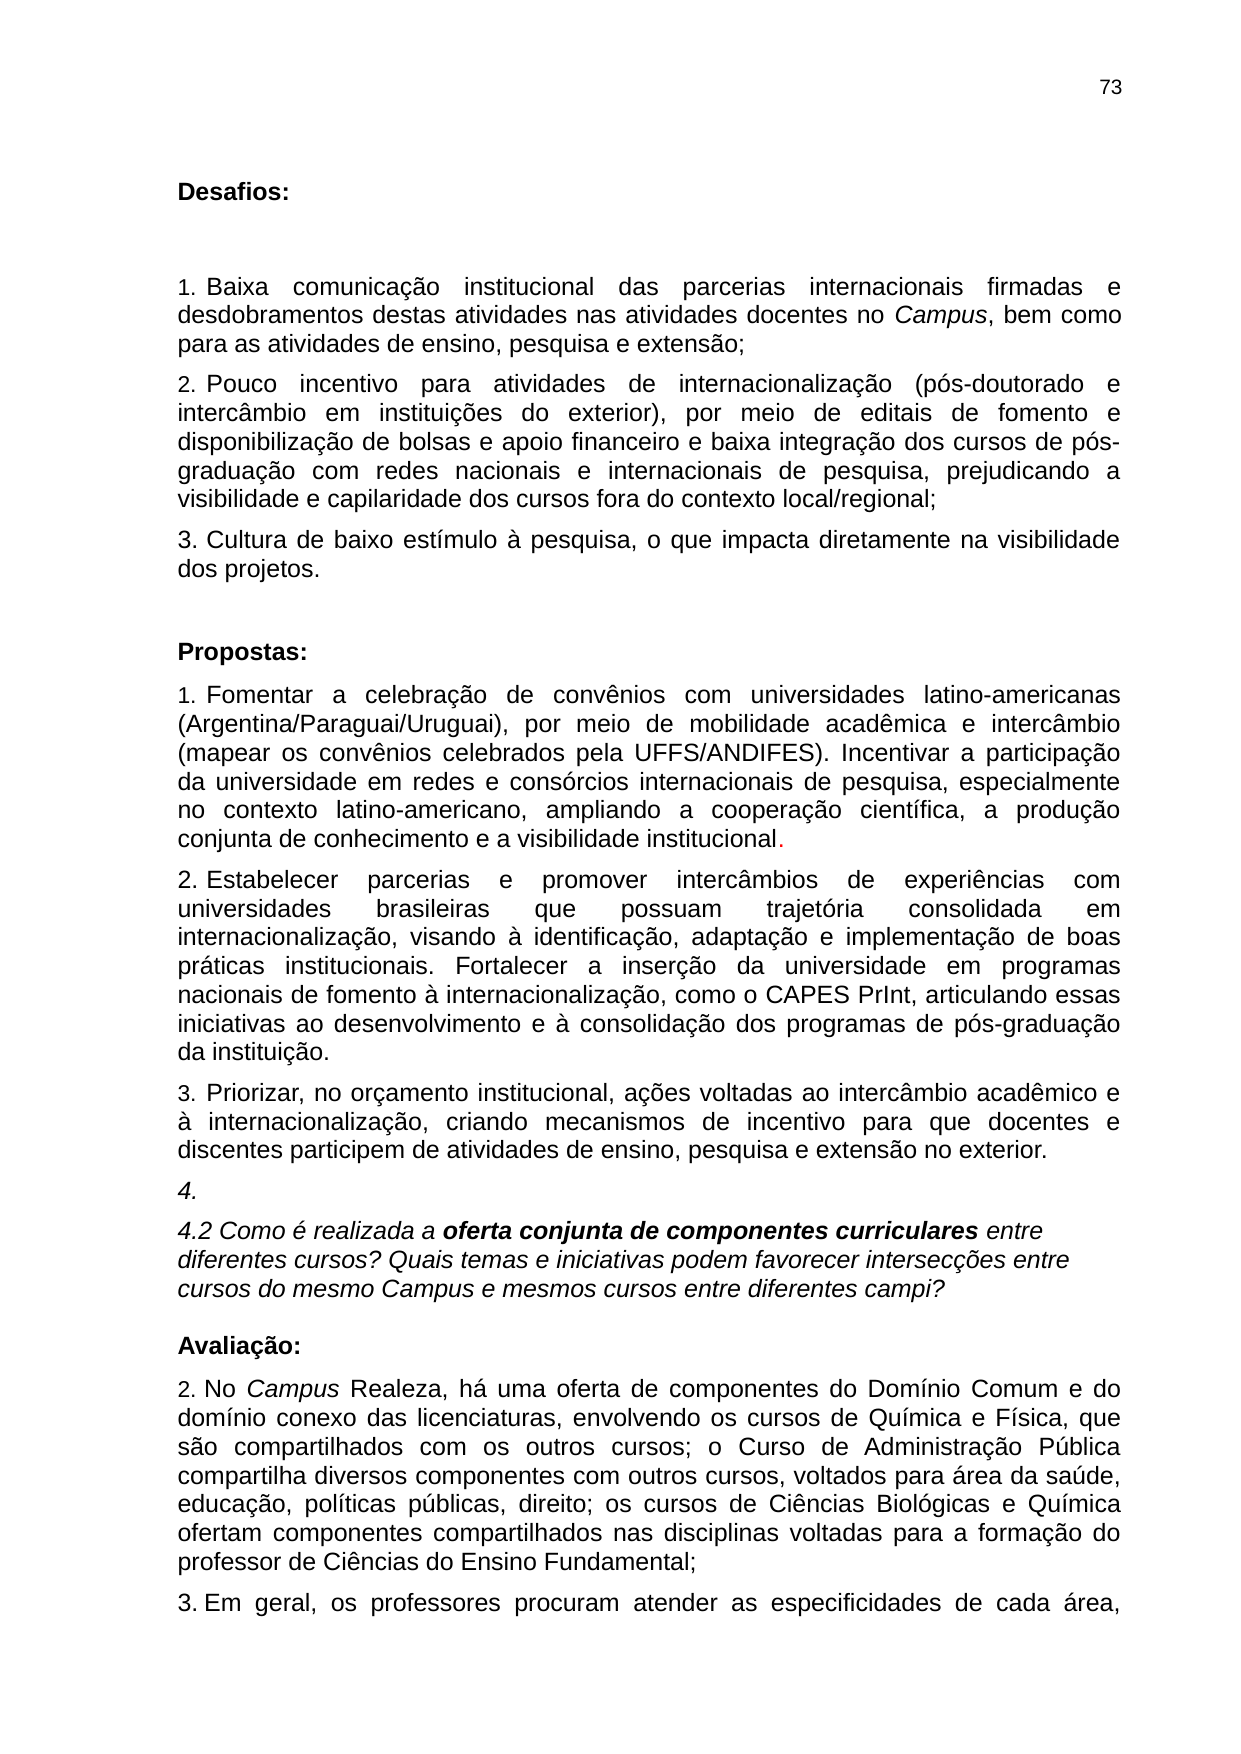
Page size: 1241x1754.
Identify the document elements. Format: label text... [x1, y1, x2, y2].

list Priorizar, no orçamento institucional, ações voltadas ao intercâmbio acadêmico e à internacionalização, criando mecanismos de incentivo para que docentes e discentes participem de atividades de ensino, pesquisa e extensão no exterior. [177, 1078, 1122, 1164]
list Cultura de baixo estímulo à pesquisa, o que impacta diretamente na visibilidade dos projetos. [177, 525, 1122, 582]
text Avaliação: [177, 1331, 1122, 1360]
list No Campus Realeza, há uma oferta de componentes do Domínio Comum e do domínio conexo das licenciaturas, envolvendo os cursos de Química e Física, que são compartilhados com os outros cursos; o Curso de Administração Pública compartilha diversos componentes com outros cursos, voltados para área da saúde, educação, políticas públicas, direito; os cursos de Ciências Biológicas e Química ofertam componentes compartilhados nas disciplinas voltadas para a formação do professor de Ciências do Ensino Fundamental; [177, 1374, 1122, 1576]
list Fomentar a celebração de convênios com universidades latino-americanas (Argentina/Paraguai/Uruguai), por meio de mobilidade acadêmica e intercâmbio (mapear os convênios celebrados pela UFFS/ANDIFES). Incentivar a participação da universidade em redes e consórcios internacionais de pesquisa, especialmente no contexto latino-americano, ampliando a cooperação científica, a produção conjunta de conhecimento e a visibilidade institucional. [177, 681, 1122, 853]
list Desafios: [177, 177, 1122, 206]
text Propostas: [177, 637, 1122, 666]
text 4.2 Como é realizada a oferta conjunta de componentes curriculares entre diferentes cursos? Quais temas e iniciativas podem favorecer intersecções entre cursos do mesmo Campus e mesmos cursos entre diferentes campi? [177, 1216, 1122, 1303]
list Baixa comunicação institucional das parcerias internacionais firmadas e desdobramentos destas atividades nas atividades docentes no Campus, bem como para as atividades de ensino, pesquisa e extensão; [177, 271, 1122, 358]
list Estabelecer parcerias e promover intercâmbios de experiências com universidades brasileiras que possuam trajetória consolidada em internacionalização, visando à identificação, adaptação e implementação de boas práticas institucionais. Fortalecer a inserção da universidade em programas nacionais de fomento à internacionalização, como o CAPES PrInt, articulando essas iniciativas ao desenvolvimento e à consolidação dos programas de pós-graduação da instituição. [177, 865, 1122, 1066]
list Pouco incentivo para atividades de internacionalização (pós-doutorado e intercâmbio em instituições do exterior), por meio de editais de fomento e disponibilização de bolsas e apoio financeiro e baixa integração dos cursos de pós-graduação com redes nacionais e internacionais de pesquisa, prejudicando a visibilidade e capilaridade dos cursos fora do contexto local/regional; [177, 369, 1122, 513]
list Em geral, os professores procuram atender as especificidades de cada área, [177, 1587, 1122, 1616]
